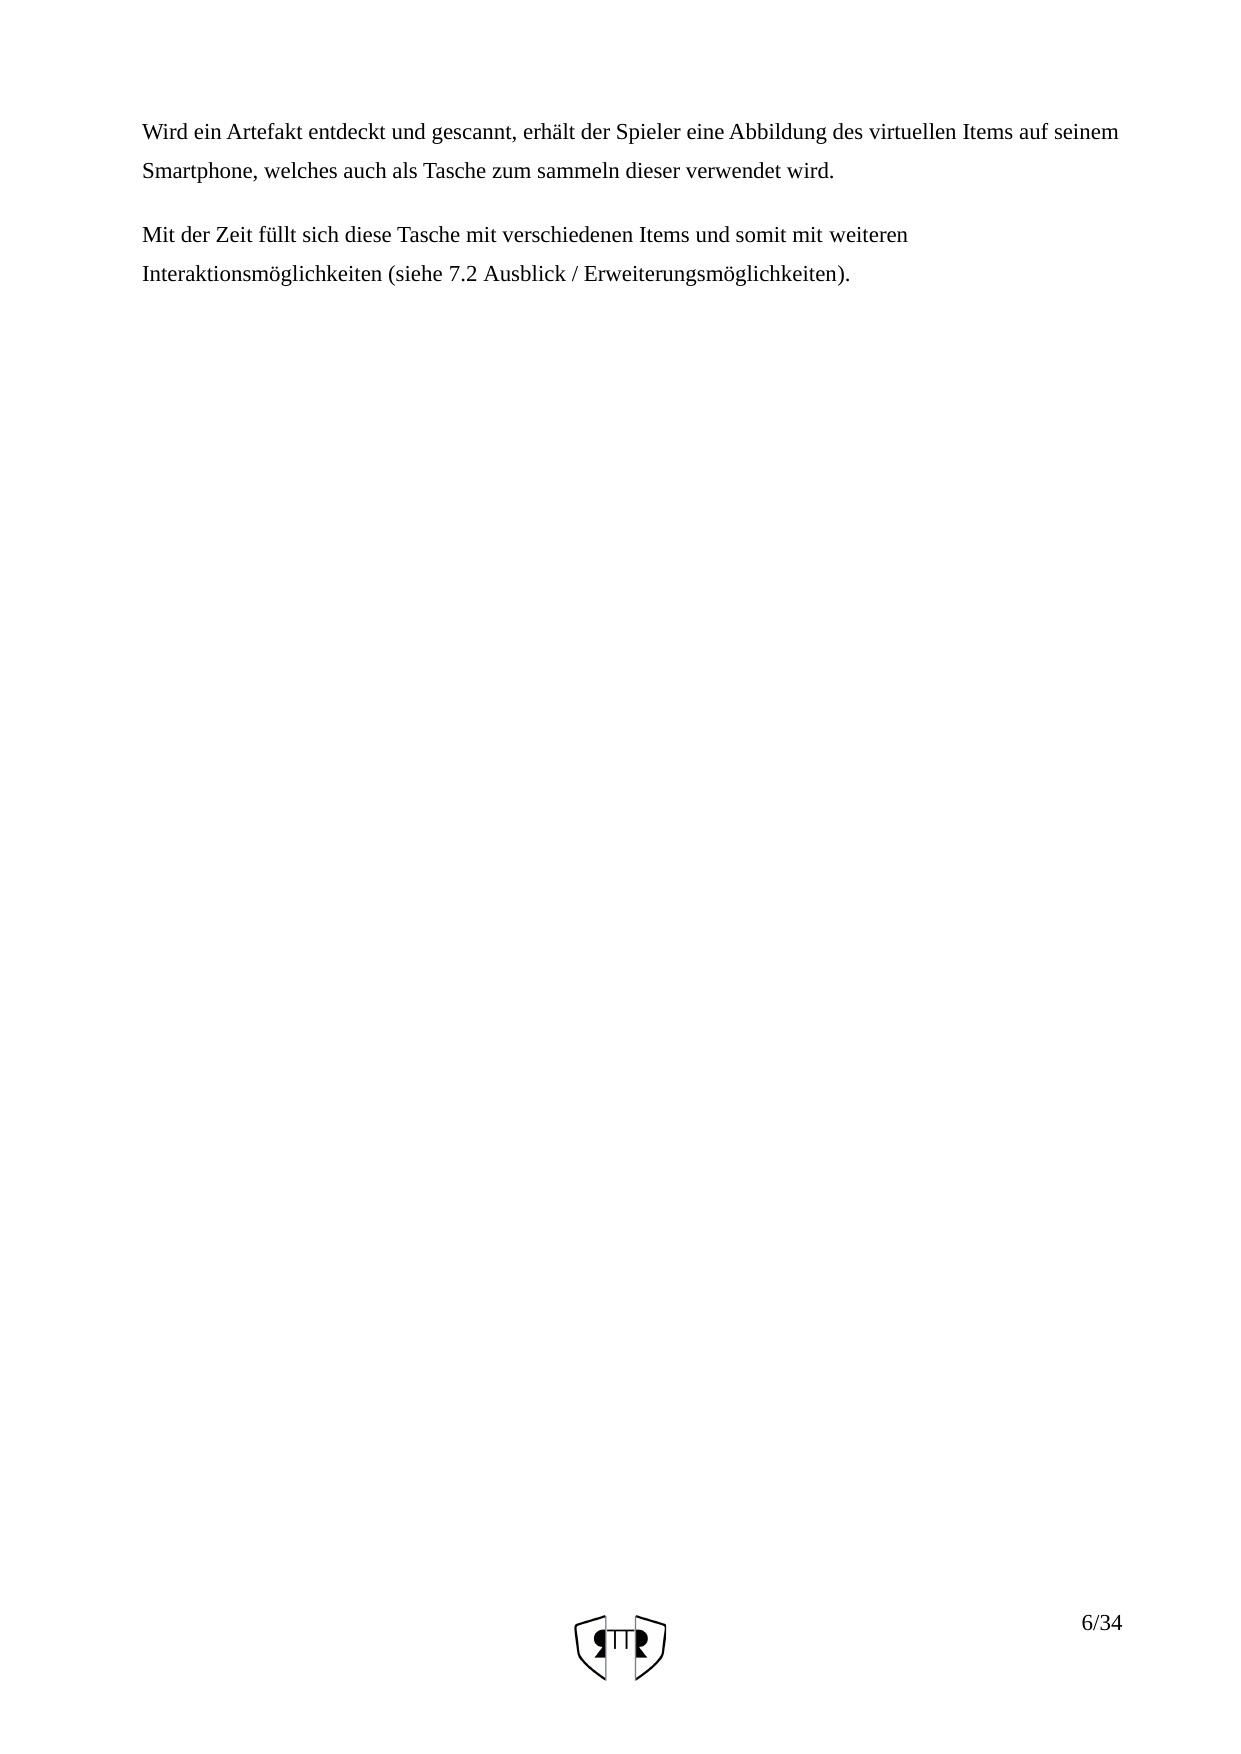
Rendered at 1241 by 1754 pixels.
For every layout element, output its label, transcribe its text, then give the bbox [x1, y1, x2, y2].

text Wird ein Artefakt entdeckt und gescannt, erhält der Spieler eine Abbildung des virtuellen Items auf seinem Smartphone, welches auch als Tasche zum sammeln dieser verwendet wird. [142, 118, 1122, 184]
picture [574, 1615, 667, 1681]
text Mit der Zeit füllt sich diese Tasche mit verschiedenen Items und somit mit weiteren Interaktionsmöglichkeiten (siehe 7.2 Ausblick / Erweiterungsmöglichkeiten). [142, 221, 1122, 287]
